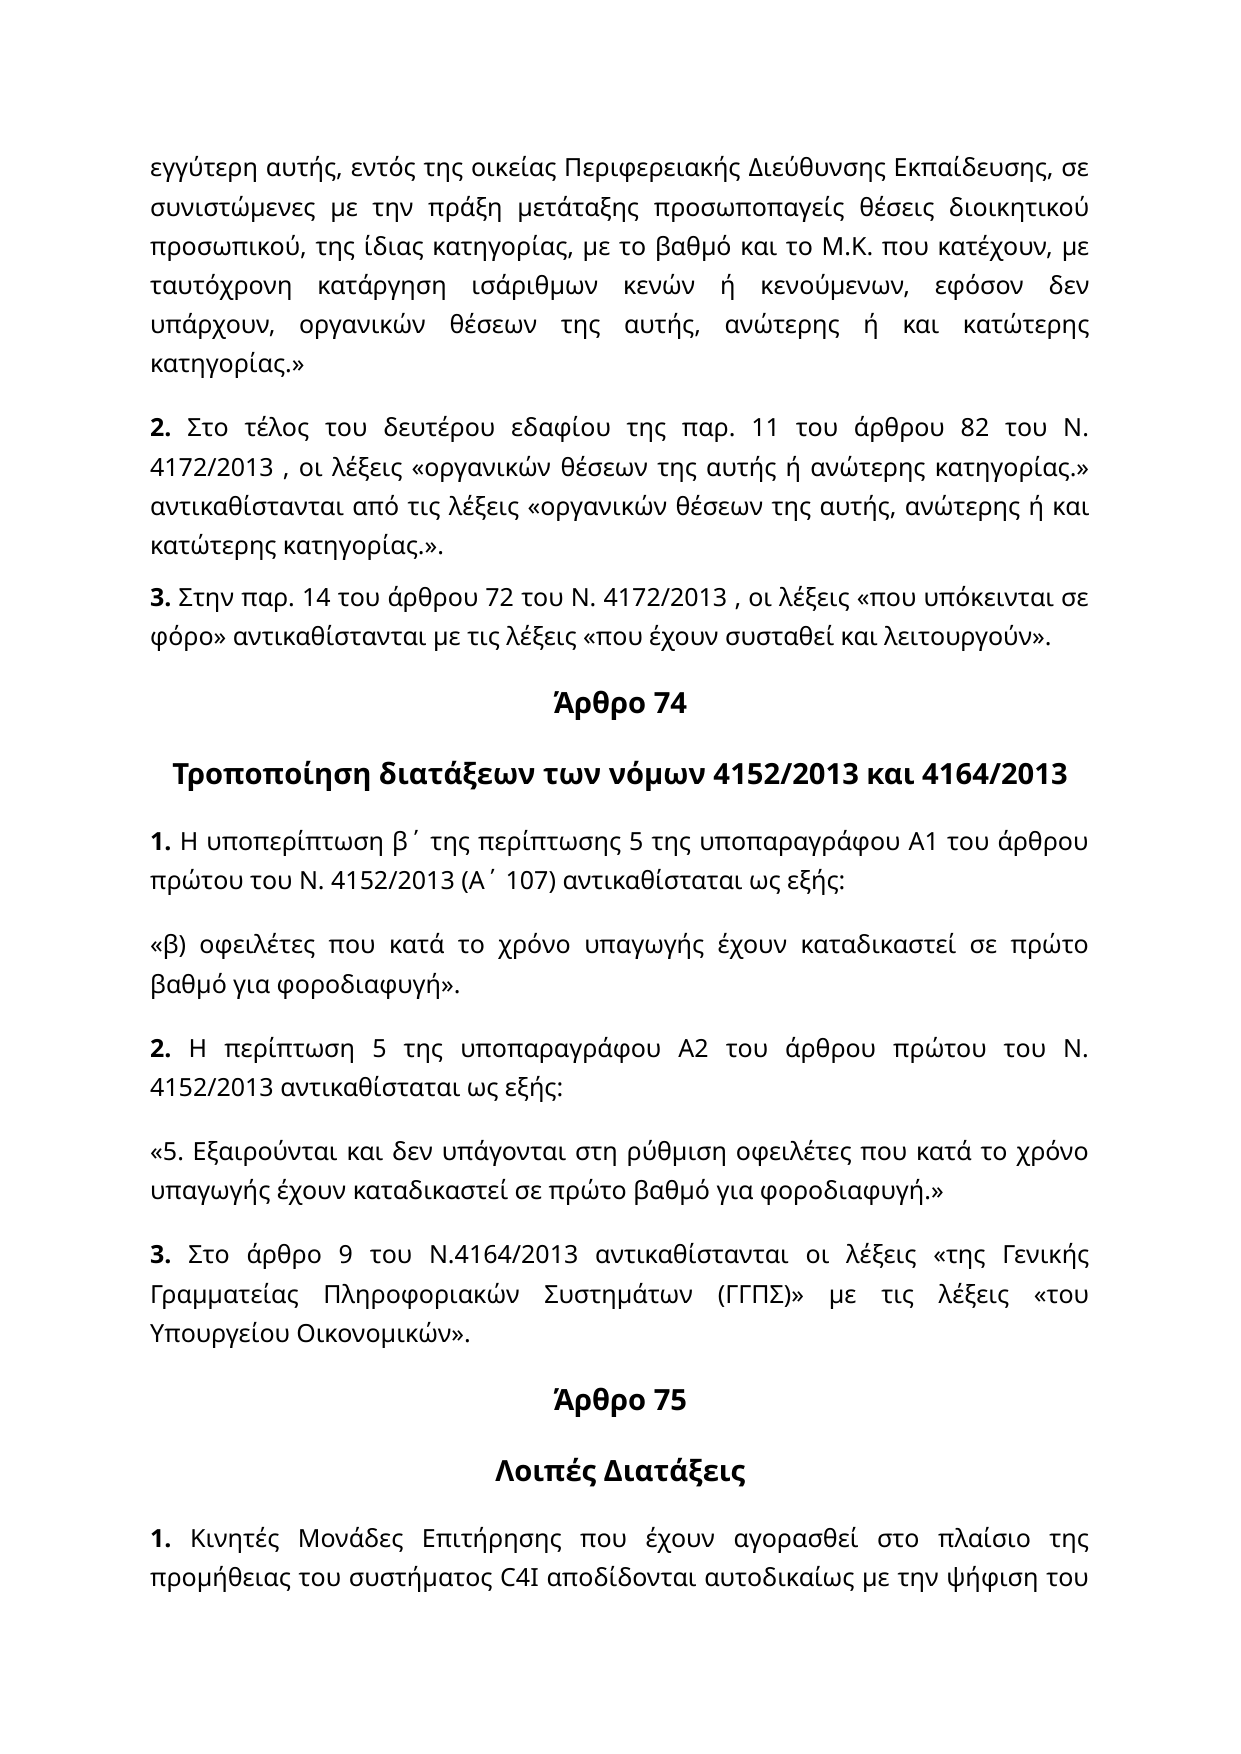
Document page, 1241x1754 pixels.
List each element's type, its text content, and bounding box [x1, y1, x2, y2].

subtitle Τροποποίηση διατάξεων των νόμων 4152/2013 και 4164/2013 [150, 753, 1090, 793]
subtitle Λοιπές Διατάξεις [150, 1450, 1090, 1490]
text 1. Η υποπερίπτωση β΄ της περίπτωσης 5 της υποπαραγράφου Α1 του άρθρου πρώτου του Ν. 4152/2013 (Α΄ 107) αντικαθίσταται ως εξής: [150, 824, 1090, 897]
subtitle Άρθρο 75 [150, 1379, 1090, 1419]
text «β) οφειλέτες που κατά το χρόνο υπαγωγής έχουν καταδικαστεί σε πρώτο βαθμό για φοροδιαφυγή». [150, 927, 1090, 1000]
subtitle Άρθρο 74 [150, 682, 1090, 722]
text 1. Κινητές Μονάδες Επιτήρησης που έχουν αγορασθεί στο πλαίσιο της προμήθειας του συστήματος C4I αποδίδονται αυτοδικαίως με την ψήφιση του [150, 1521, 1090, 1594]
text 2. Η περίπτωση 5 της υποπαραγράφου Α2 του άρθρου πρώτου του Ν. 4152/2013 αντικαθίσταται ως εξής: [150, 1030, 1090, 1104]
text 3. Στην παρ. 14 του άρθρου 72 του Ν. 4172/2013 , οι λέξεις «που υπόκεινται σε φόρο» αντικαθίστανται με τις λέξεις «που έχουν συσταθεί και λειτουργούν». [150, 579, 1090, 652]
text 2. Στο τέλος του δευτέρου εδαφίου της παρ. 11 του άρθρου 82 του Ν. 4172/2013 , οι λέξεις «οργανικών θέσεων της αυτής ή ανώτερης κατηγορίας.» αντικαθίστανται από τις λέξεις «οργανικών θέσεων της αυτής, ανώτερης ή και κατώτερης κατηγορίας.». [150, 410, 1090, 562]
text «5. Εξαιρούνται και δεν υπάγονται στη ρύθμιση οφειλέτες που κατά το χρόνο υπαγωγής έχουν καταδικαστεί σε πρώτο βαθμό για φοροδιαφυγή.» [150, 1134, 1090, 1207]
text 3. Στο άρθρο 9 του Ν.4164/2013 αντικαθίστανται οι λέξεις «της Γενικής Γραμματείας Πληροφοριακών Συστημάτων (ΓΓΠΣ)» με τις λέξεις «του Υπουργείου Οικονομικών». [150, 1237, 1090, 1349]
text εγγύτερη αυτής, εντός της οικείας Περιφερειακής Διεύθυνσης Εκπαίδευσης, σε συνιστώμενες με την πράξη μετάταξης προσωποπαγείς θέσεις διοικητικού προσωπικού, της ίδιας κατηγορίας, με το βαθμό και το Μ.Κ. που κατέχουν, με ταυτόχρονη κατάργηση ισάριθμων κενών ή κενούμενων, εφόσον δεν υπάρχουν, οργανικών θέσεων της αυτής, ανώτερης ή και κατώτερης κατηγορίας.» [150, 150, 1090, 380]
